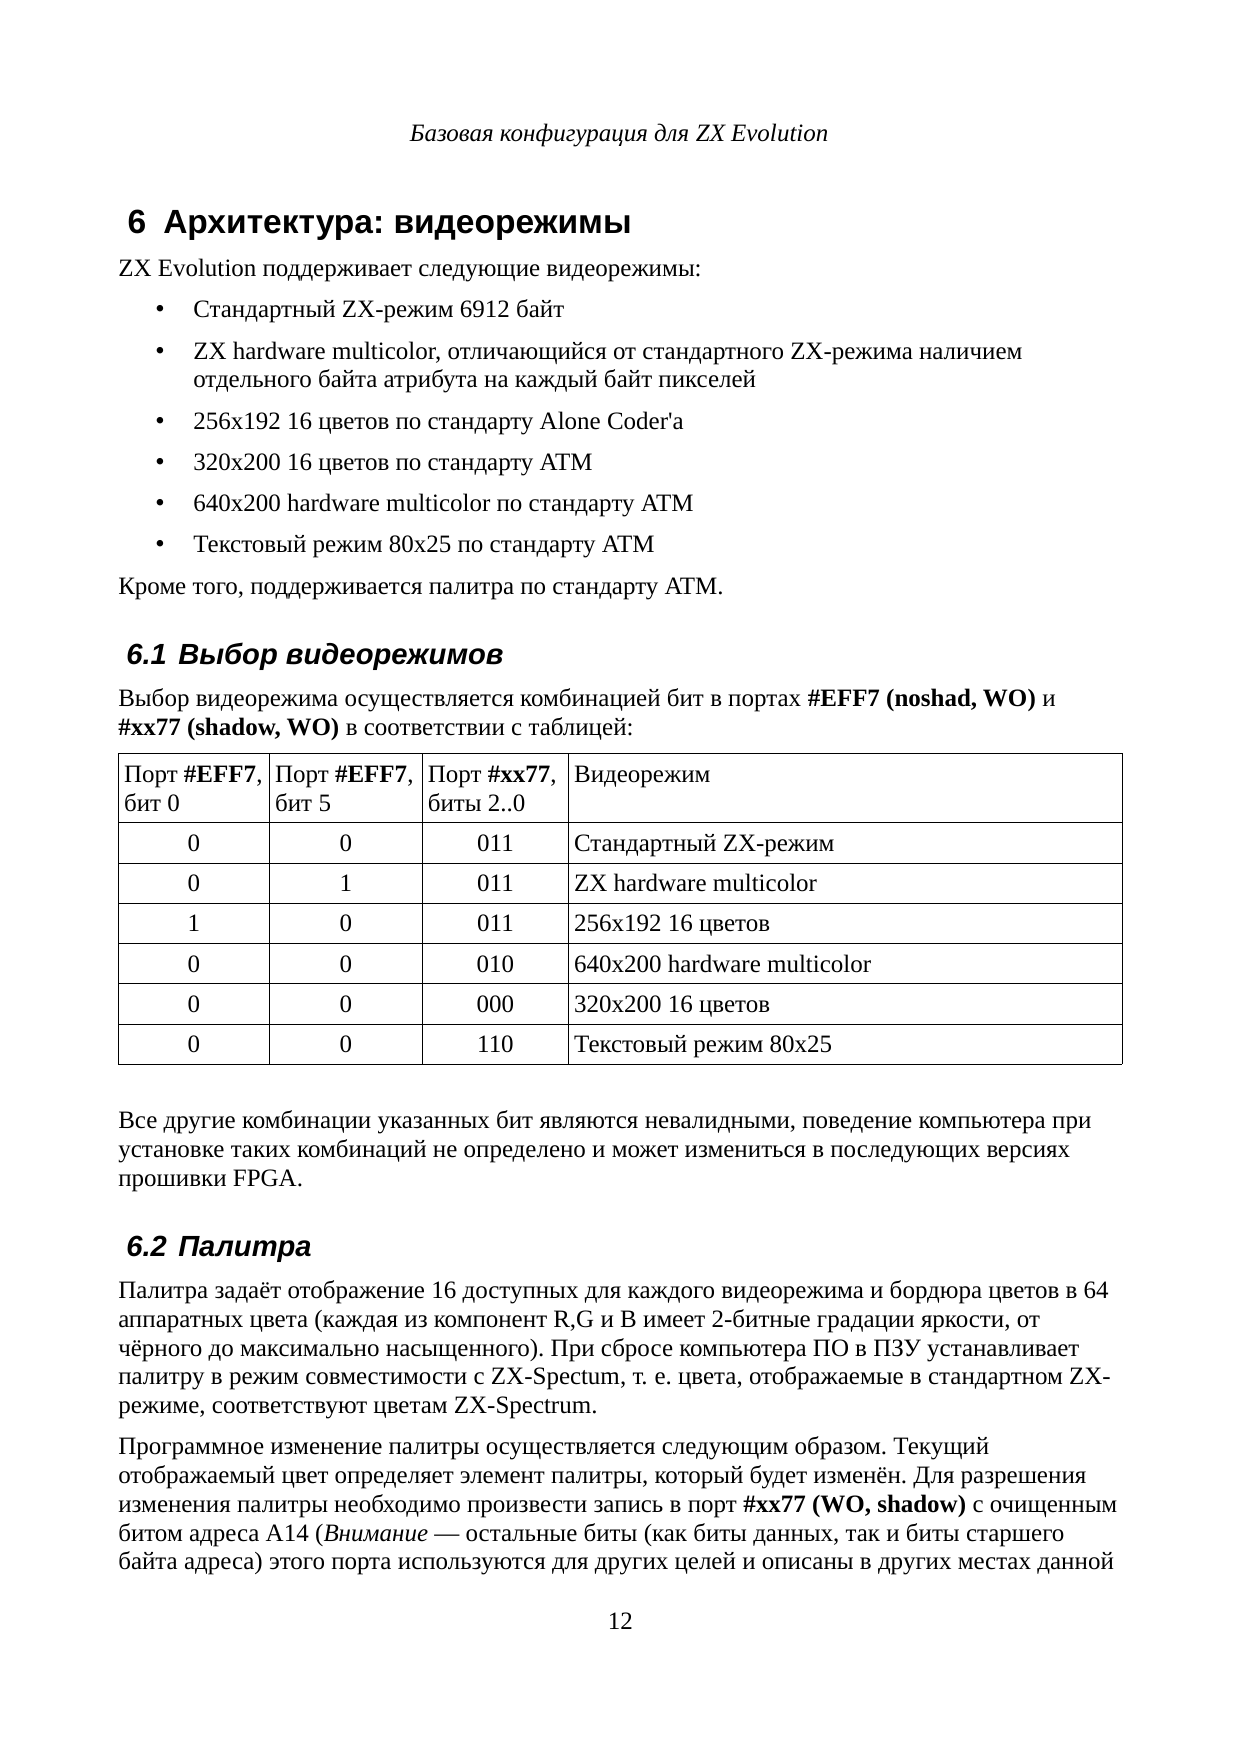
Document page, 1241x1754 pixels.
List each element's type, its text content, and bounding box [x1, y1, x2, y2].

table_cell 0 [270, 1025, 422, 1064]
list 256x192 16 цветов по стандарту Alone Coder'а [156, 406, 1122, 434]
table_header Порт #EFF7, бит 5 [270, 754, 422, 822]
table_cell 011 [423, 904, 568, 943]
table_cell 256x192 16 цветов [569, 904, 1122, 943]
list Стандартный ZX-режим 6912 байт [156, 294, 1122, 323]
text Палитра задаёт отображение 16 доступных для каждого видеорежима и бордюра цветов в 64 аппаратных цвета (каждая из компонент R,G и B имеет 2-битные градации яркости, от чёрного до максимально насыщенного). При сбросе компьютера ПО в ПЗУ устанавливает палитру в режим совместимости с ZX-Spectum, т. е. цвета, отображаемые в стандартном ZX-режиме, соответствуют цветам ZX-Spectrum. [118, 1275, 1122, 1419]
table_cell 110 [423, 1025, 568, 1064]
table_cell 0 [119, 984, 269, 1024]
table_cell 1 [270, 864, 422, 903]
table_cell 0 [270, 904, 422, 943]
table_header Порт #xx77, биты 2..0 [423, 754, 568, 822]
table_cell 640x200 hardware multicolor [569, 944, 1122, 983]
list Текстовый режим 80x25 по стандарту ATM [156, 529, 1122, 558]
text ZX Evolution поддерживает следующие видеорежимы: [118, 253, 1122, 282]
text Программное изменение палитры осуществляется следующим образом. Текущий отображаемый цвет определяет элемент палитры, который будет изменён. Для разрешения изменения палитры необходимо произвести запись в порт #xx77 (WO, shadow) с очищенным битом адреса A14 (Внимание — остальные биты (как биты данных, так и биты старшего байта адреса) этого порта используются для других целей и описаны в других местах данной [118, 1431, 1122, 1575]
table_cell 0 [270, 823, 422, 862]
table_cell 0 [119, 823, 269, 862]
table_cell ZX hardware multicolor [569, 864, 1122, 903]
table_cell Текстовый режим 80x25 [569, 1025, 1122, 1064]
table_header Видеорежим [569, 754, 1122, 822]
table_cell 0 [119, 1025, 269, 1064]
table_cell 010 [423, 944, 568, 983]
table_cell 011 [423, 823, 568, 862]
table_header Порт #EFF7, бит 0 [119, 754, 269, 822]
list ZX hardware multicolor, отличающийся от стандартного ZX-режима наличием отдельного байта атрибута на каждый байт пикселей [156, 336, 1122, 393]
subtitle Архитектура: видеорежимы [118, 202, 1122, 241]
table_cell 0 [119, 944, 269, 983]
text Все другие комбинации указанных бит являются невалидными, поведение компьютера при установке таких комбинаций не определено и может измениться в последующих версиях прошивки FPGA. [118, 1105, 1122, 1192]
table_cell 0 [119, 864, 269, 903]
subtitle Палитра [118, 1229, 1122, 1263]
text Выбор видеорежима осуществляется комбинацией бит в портах #EFF7 (noshad, WO) и #xx77 (shadow, WO) в соответствии с таблицей: [118, 683, 1122, 741]
table_cell 320x200 16 цветов [569, 984, 1122, 1024]
subtitle Выбор видеорежимов [118, 637, 1122, 671]
list 640x200 hardware multicolor по стандарту ATM [156, 488, 1122, 517]
table_cell 0 [270, 984, 422, 1024]
table_cell 011 [423, 864, 568, 903]
table_cell 0 [270, 944, 422, 983]
table_cell 1 [119, 904, 269, 943]
text Кроме того, поддерживается палитра по стандарту ATM. [118, 571, 1122, 599]
list 320x200 16 цветов по стандарту ATM [156, 447, 1122, 476]
table_cell 000 [423, 984, 568, 1024]
table_cell Стандартный ZX-режим [569, 823, 1122, 862]
